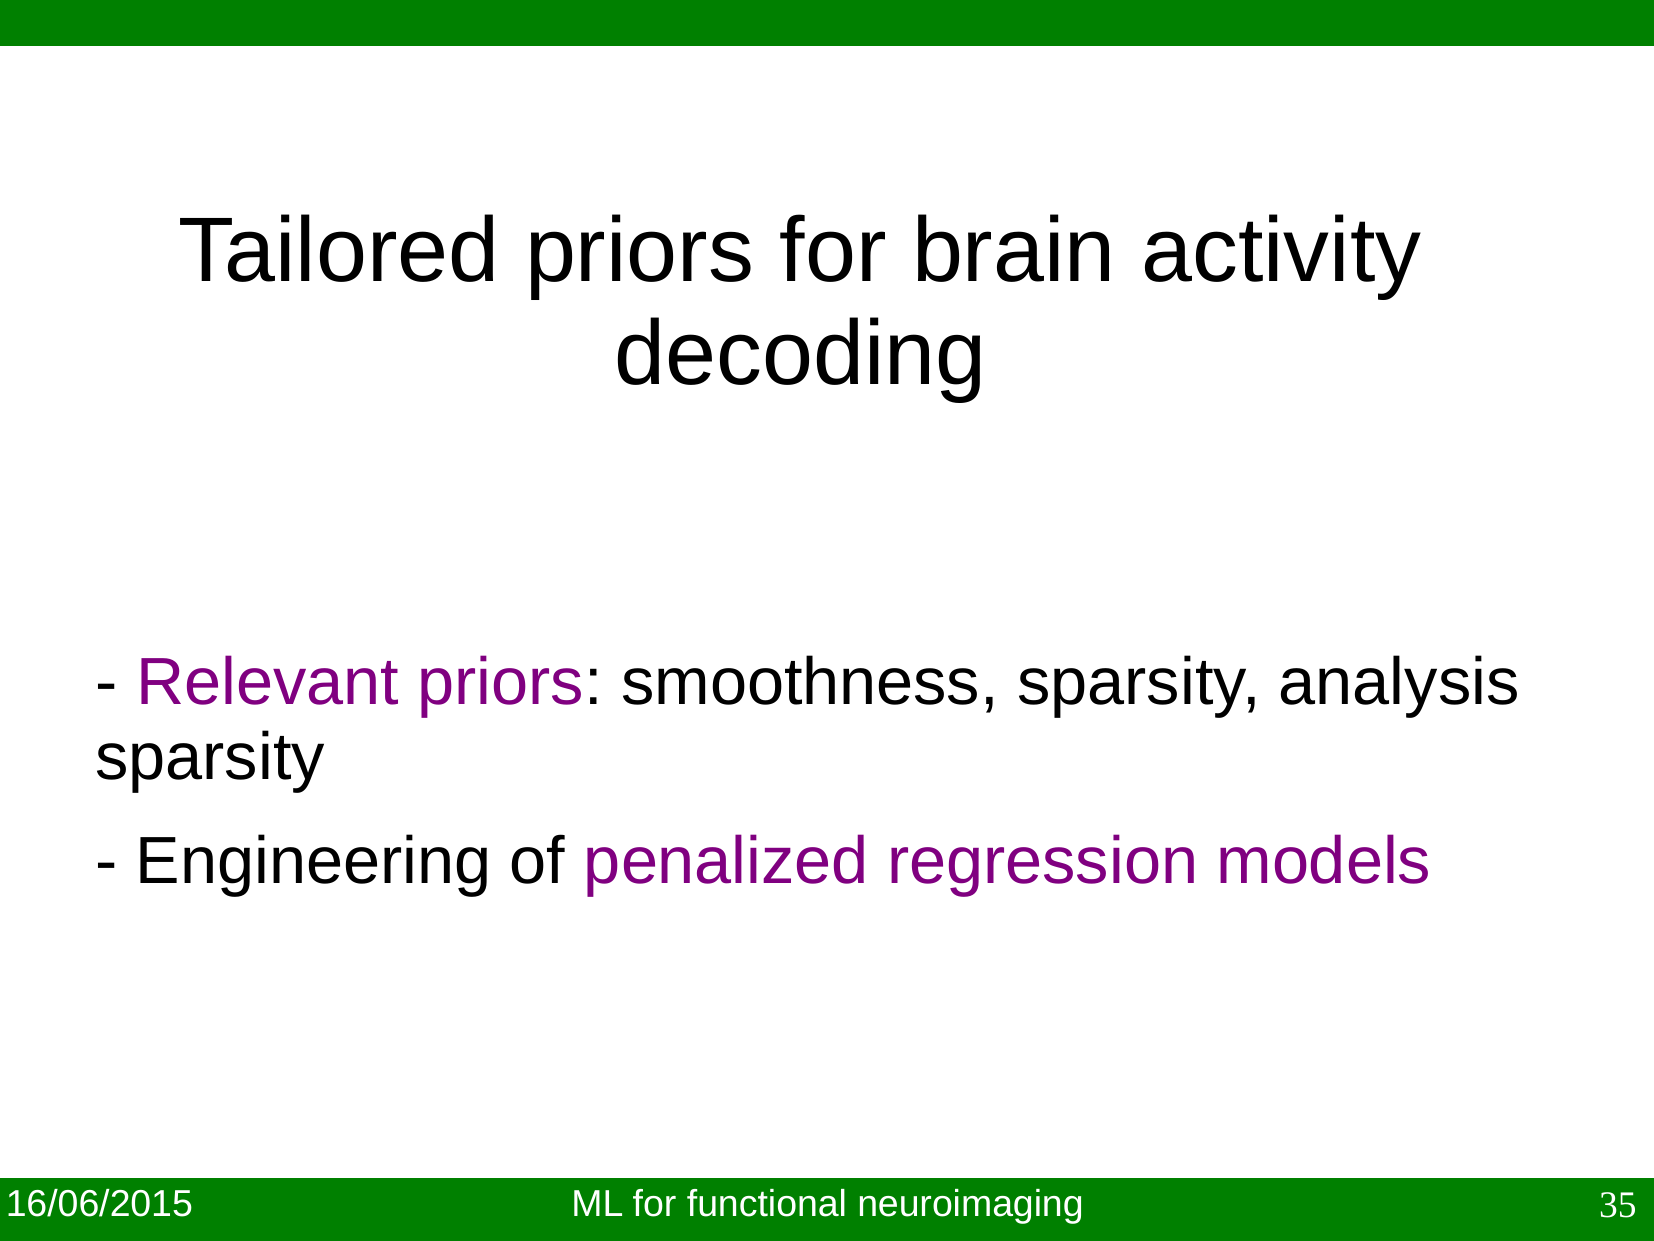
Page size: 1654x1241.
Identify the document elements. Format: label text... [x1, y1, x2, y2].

title Tailored priors for brain activity decoding [56, 197, 1546, 406]
list - Relevant priors: smoothness, sparsity, analysis sparsity - Engineering of penalized regression models [95, 540, 1584, 1006]
